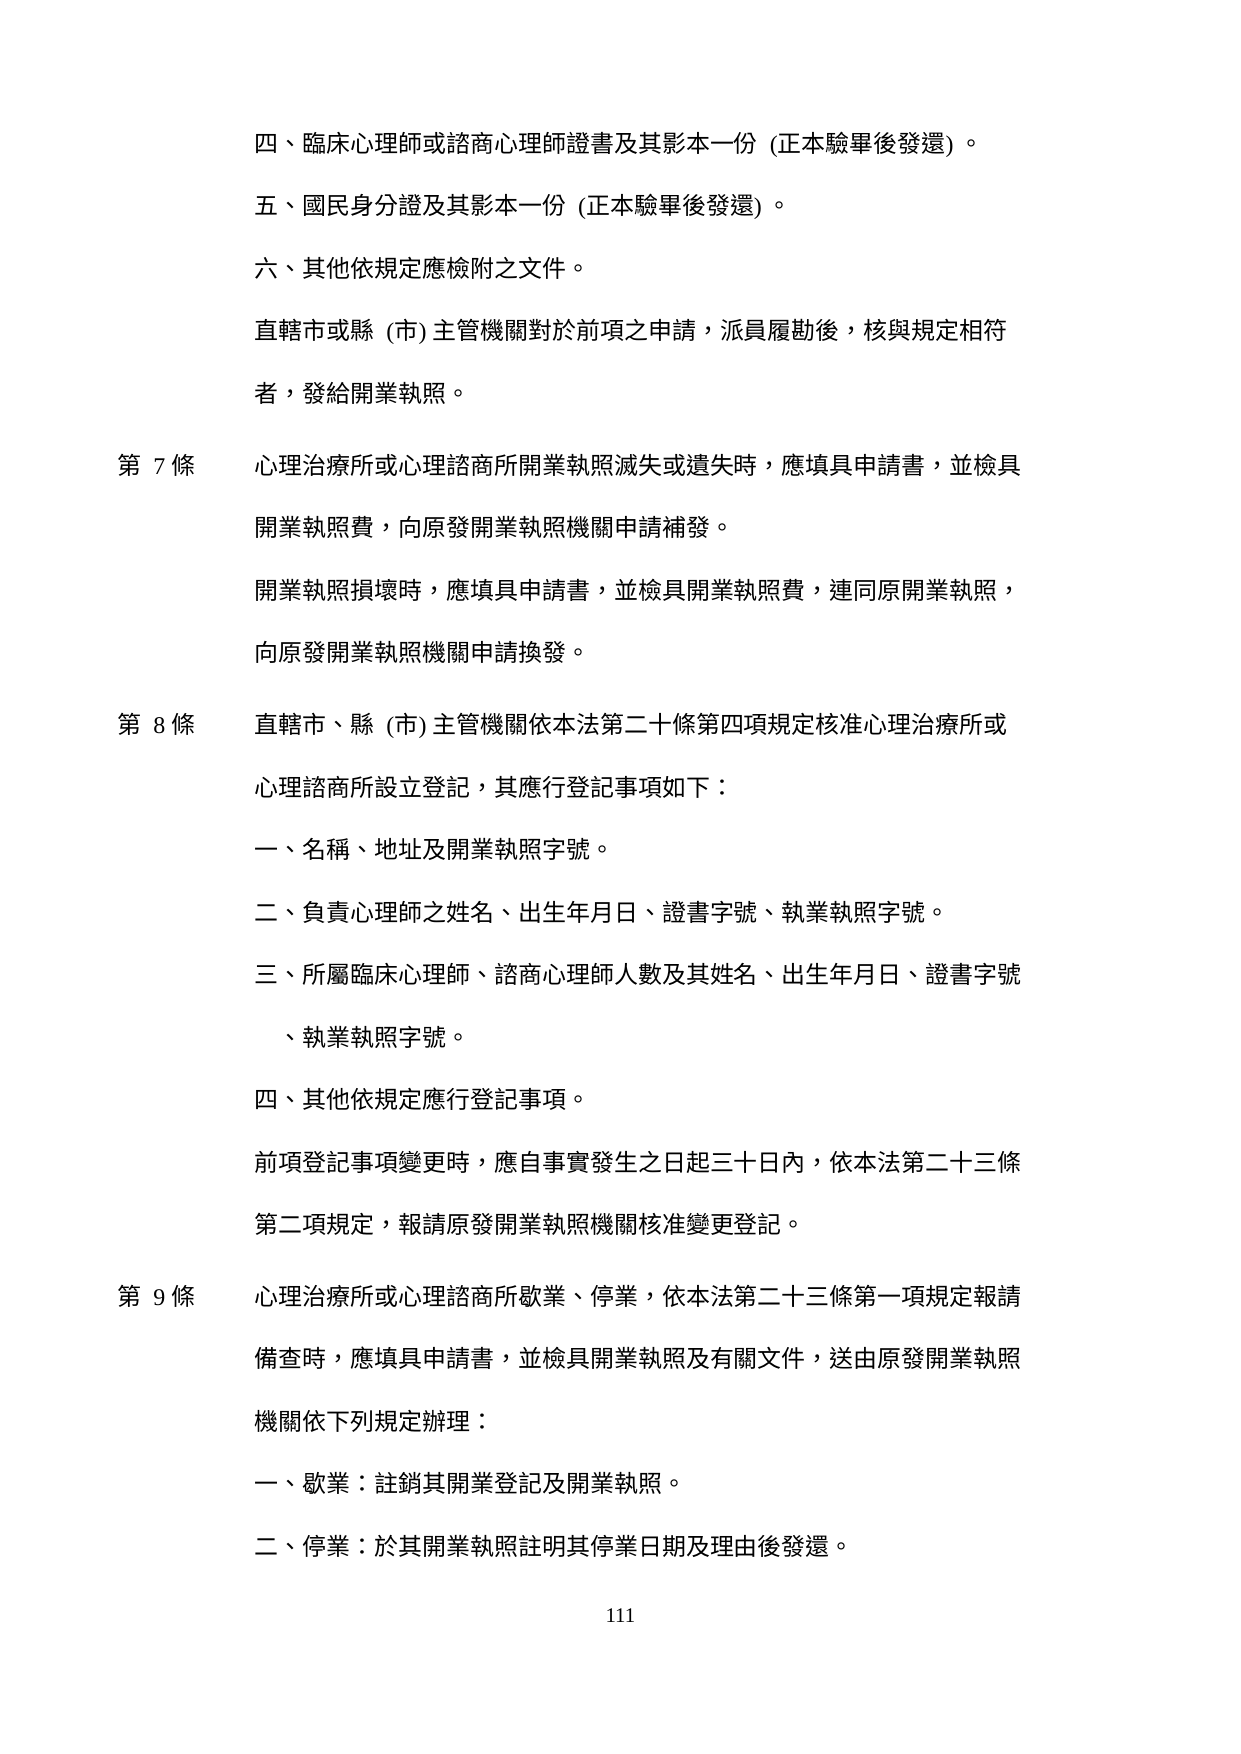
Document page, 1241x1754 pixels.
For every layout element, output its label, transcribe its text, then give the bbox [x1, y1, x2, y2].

table_cell [230, 96, 250, 417]
table_cell 第 7 條 [113, 418, 230, 677]
table_cell 心理治療所或心理諮商所開業執照滅失或遺失時，應填具申請書，並檢具 開業執照費，向原發開業執照機關申請補發。 開業執照損壞時，應填具申請書，並檢具開業執照費，連同原開業執照， 向原發開業執照機關申請換發。 [250, 418, 1097, 677]
table_cell 第 8 條 [113, 677, 230, 1249]
table_cell 第 9 條 [113, 1249, 230, 1571]
table_cell 心理治療所或心理諮商所歇業、停業，依本法第二十三條第一項規定報請 備查時，應填具申請書，並檢具開業執照及有關文件，送由原發開業執照 機關依下列規定辦理： 一、歇業：註銷其開業登記及開業執照。 二、停業：於其開業執照註明其停業日期及理由後發還。 [250, 1249, 1097, 1571]
table_cell [230, 418, 250, 677]
table_cell [230, 677, 250, 1249]
table_cell [113, 96, 230, 417]
table_cell [230, 1249, 250, 1571]
table_cell 直轄市、縣 (市) 主管機關依本法第二十條第四項規定核准心理治療所或 心理諮商所設立登記，其應行登記事項如下： 一、名稱、地址及開業執照字號。 二、負責心理師之姓名、出生年月日、證書字號、執業執照字號。 三、所屬臨床心理師、諮商心理師人數及其姓名、出生年月日、證書字號 、執業執照字號。 四、其他依規定應行登記事項。 前項登記事項變更時，應自事實發生之日起三十日內，依本法第二十三條 第二項規定，報請原發開業執照機關核准變更登記。 [250, 677, 1097, 1249]
table_cell 四、臨床心理師或諮商心理師證書及其影本一份 (正本驗畢後發還) 。 五、國民身分證及其影本一份 (正本驗畢後發還) 。 六、其他依規定應檢附之文件。 直轄市或縣 (市) 主管機關對於前項之申請，派員履勘後，核與規定相符 者，發給開業執照。 [250, 96, 1097, 417]
